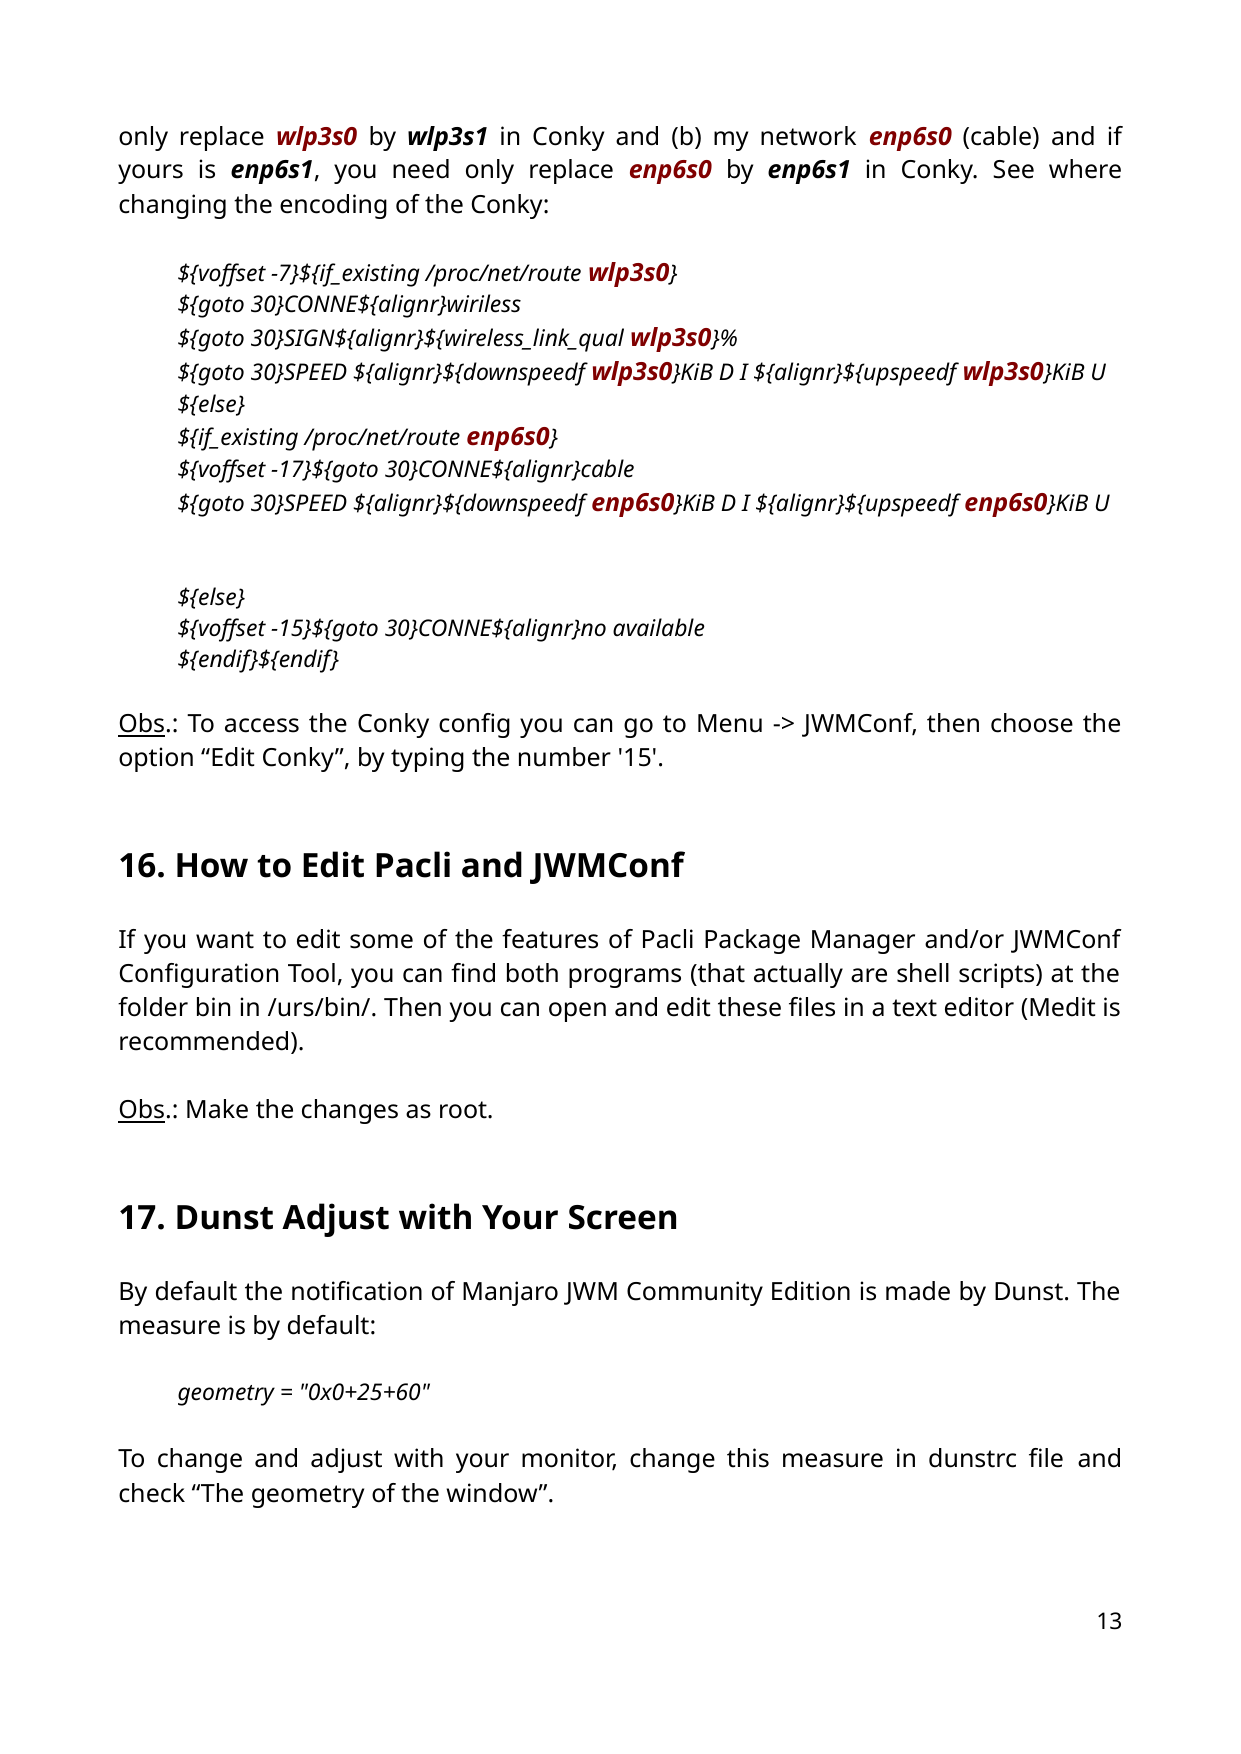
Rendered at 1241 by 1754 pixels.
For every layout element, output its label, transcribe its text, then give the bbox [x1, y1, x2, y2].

text ${voffset -15}${goto 30}CONNE${alignr}no available [177, 612, 1122, 643]
text ${if_existing /proc/net/route enp6s0} [177, 419, 1122, 453]
text Obs.: To access the Conky config you can go to Menu -> JWMConf, then choose the option “Edit Conky”, by typing the number '15'. [118, 706, 1122, 774]
text ${goto 30}SIGN${alignr}${wireless_link_qual wlp3s0}% [177, 320, 1122, 354]
text To change and adjust with your monitor, change this measure in dunstrc file and check “The geometry of the window”. [118, 1441, 1122, 1509]
text ${else} [177, 388, 1122, 419]
text ${voffset -17}${goto 30}CONNE${alignr}cable [177, 453, 1122, 484]
text ${goto 30}CONNE${alignr}wiriless [177, 288, 1122, 320]
text If you want to edit some of the features of Pacli Package Manager and/or JWMConf Configuration Tool, you can find both programs (that actually are shell scripts) at the folder bin in /urs/bin/. Then you can open and edit these files in a text editor (Medit is recommended). [118, 922, 1122, 1058]
text ${goto 30}SPEED ${alignr}${downspeedf enp6s0}KiB D I ${alignr}${upspeedf enp6s0}KiB U [177, 484, 1122, 518]
text Obs.: Make the changes as root. [118, 1092, 1122, 1126]
subtitle 16. How to Edit Pacli and JWMConf [118, 842, 1122, 888]
text geometry = "0x0+25+60" [177, 1376, 1122, 1407]
text ${else} [177, 581, 1122, 612]
subtitle 17. Dunst Adjust with Your Screen [118, 1194, 1122, 1239]
text ${goto 30}SPEED ${alignr}${downspeedf wlp3s0}KiB D I ${alignr}${upspeedf wlp3s0}KiB U [177, 354, 1122, 388]
text By default the notification of Manjaro JWM Community Edition is made by Dunst. The measure is by default: [118, 1274, 1122, 1342]
text ${voffset -7}${if_existing /proc/net/route wlp3s0} [177, 254, 1122, 288]
text ${endif}${endif} [177, 643, 1122, 675]
text only replace wlp3s0 by wlp3s1 in Conky and (b) my network enp6s0 (cable) and if yours is enp6s1, you need only replace enp6s0 by enp6s1 in Conky. See where changing the encoding of the Conky: [118, 118, 1122, 220]
